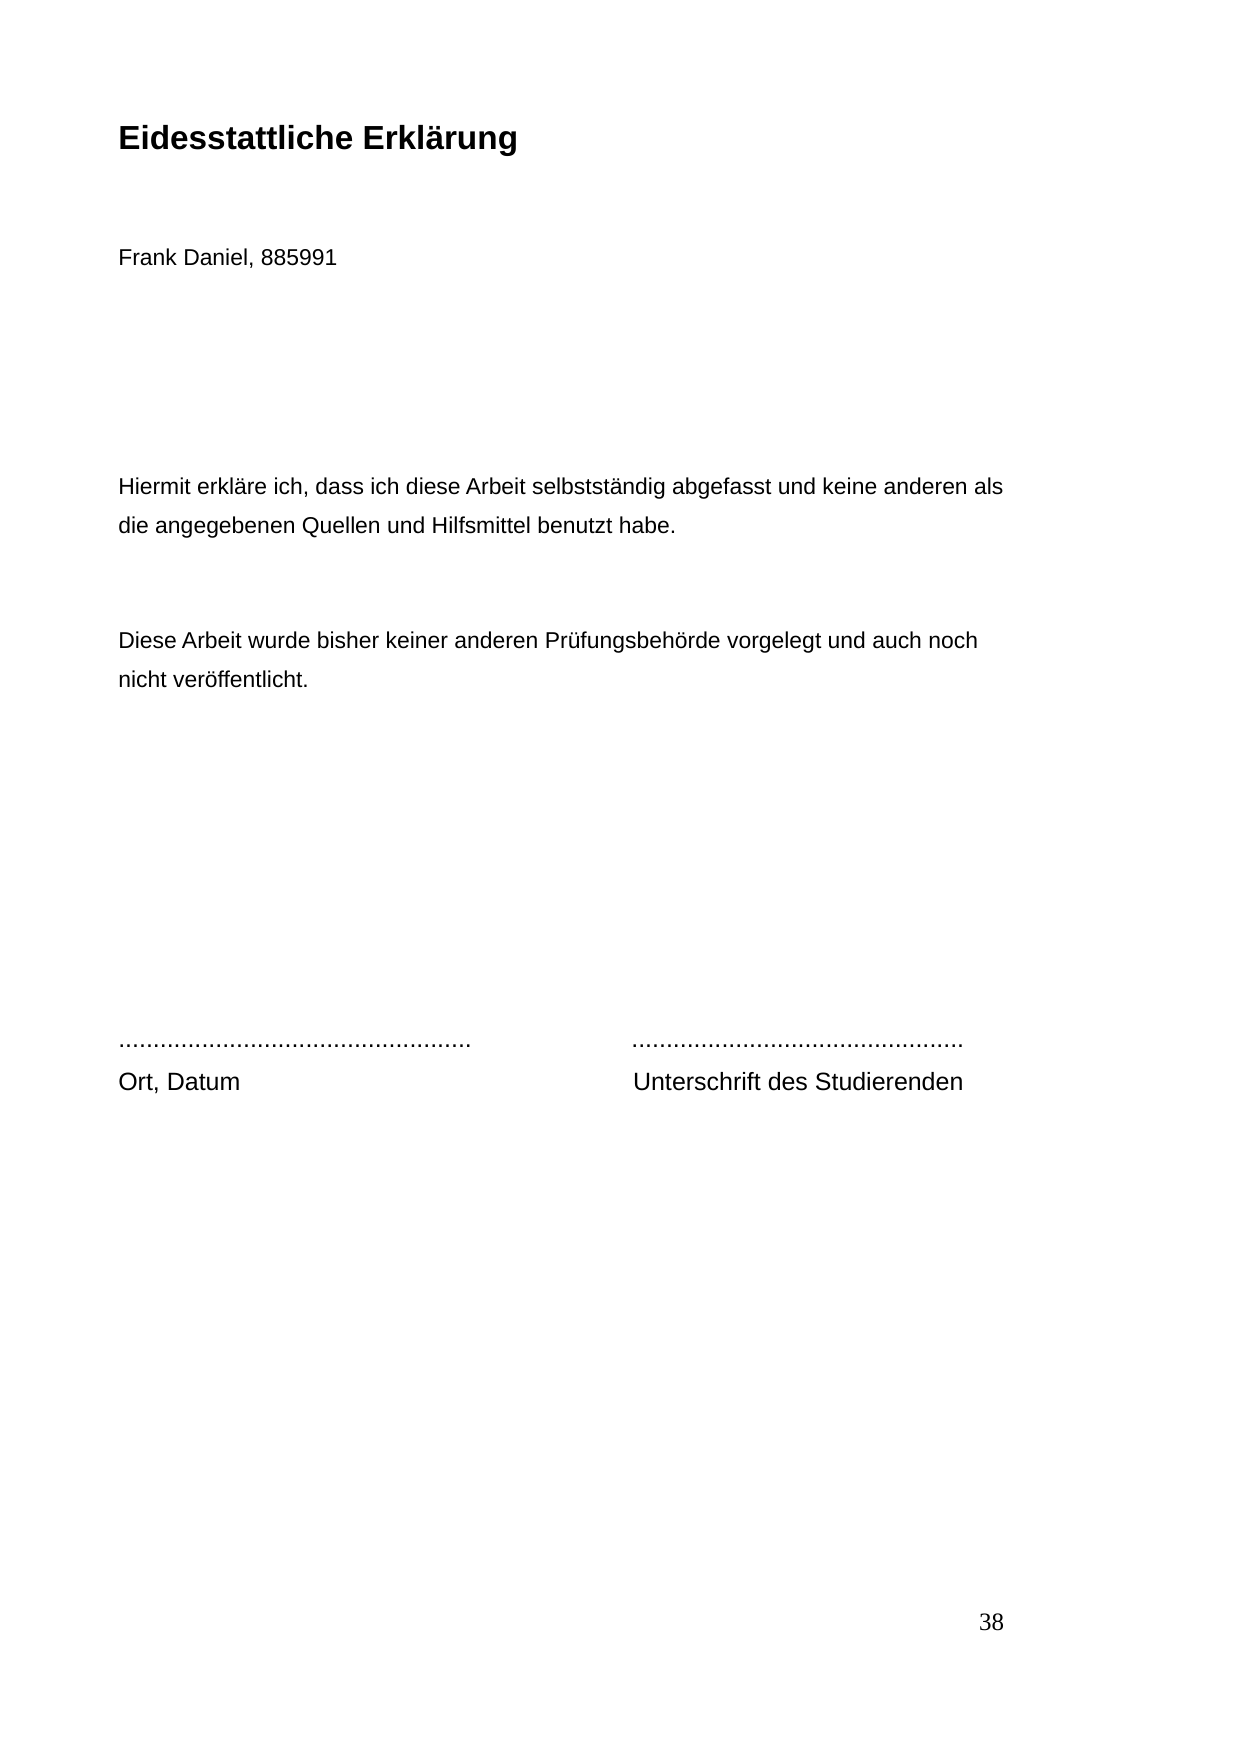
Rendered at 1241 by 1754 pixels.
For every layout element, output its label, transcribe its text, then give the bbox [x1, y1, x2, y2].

text Diese Arbeit wurde bisher keiner anderen Prüfungsbehörde vorgelegt und auch noch nicht veröffentlicht. [118, 627, 1004, 692]
text ................................................... ................................................ Ort, Datum Unterschrift des Studierenden [118, 1024, 1004, 1096]
text Hiermit erkläre ich, dass ich diese Arbeit selbstständig abgefasst und keine anderen als die angegebenen Quellen und Hilfsmittel benutzt habe. [118, 473, 1004, 538]
text Frank Daniel, 885991 [118, 244, 1004, 270]
text Eidesstattliche Erklärung [118, 118, 1004, 157]
